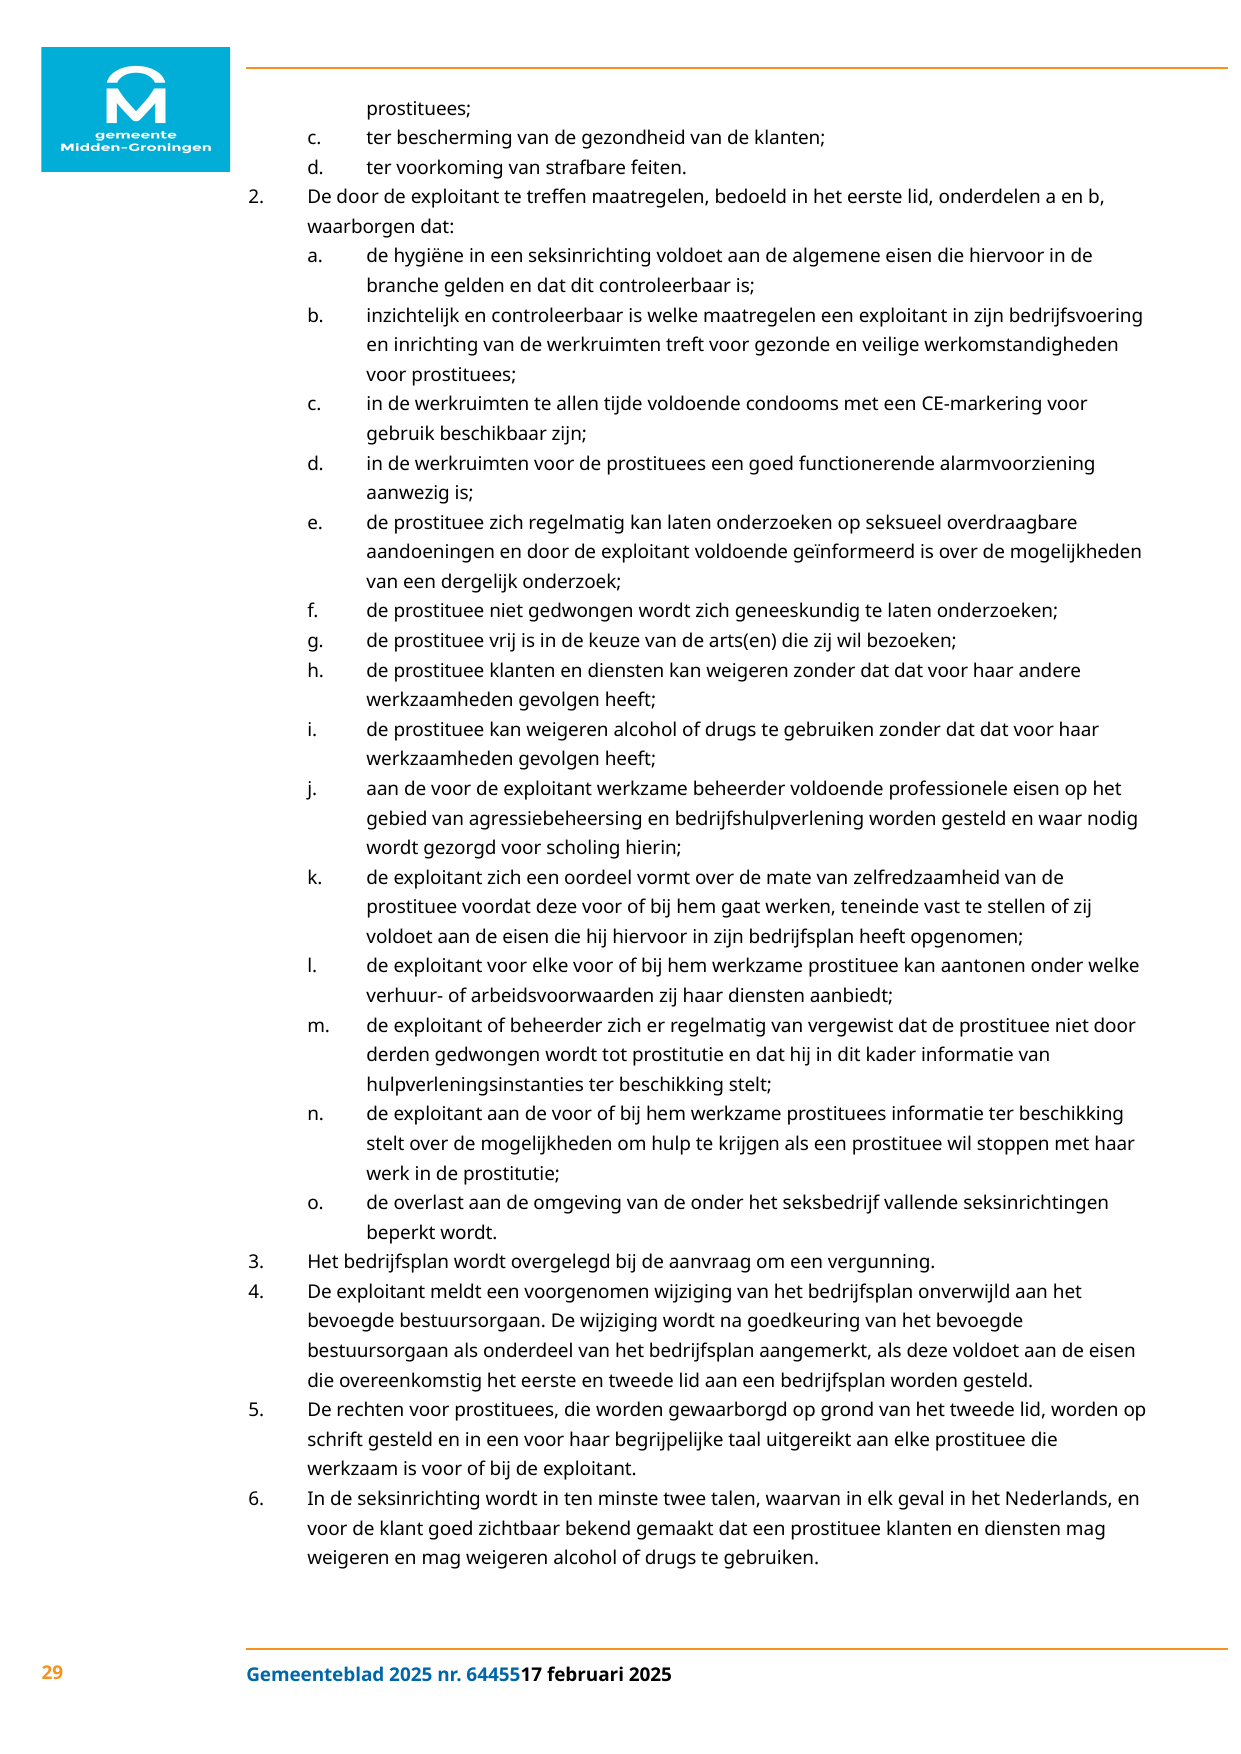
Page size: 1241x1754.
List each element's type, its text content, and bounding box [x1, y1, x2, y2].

list in de werkruimten voor de prostituees een goed functionerende alarmvoorziening aanwezig is; [307, 450, 1152, 505]
list de prostituee zich regelmatig kan laten onderzoeken op seksueel overdraagbare aandoeningen en door de exploitant voldoende geïnformeerd is over de mogelijkheden van een dergelijk onderzoek; [307, 509, 1152, 594]
list de exploitant voor elke voor of bij hem werkzame prostituee kan aantonen onder welke verhuur- of arbeidsvoorwaarden zij haar diensten aanbiedt; [307, 953, 1152, 1008]
list ter voorkoming van strafbare feiten. [307, 154, 1152, 180]
list de exploitant of beheerder zich er regelmatig van vergewist dat de prostituee niet door derden gedwongen wordt tot prostitutie en dat hij in dit kader informatie van hulpverleningsinstanties ter beschikking stelt; [307, 1012, 1152, 1097]
picture [107, 89, 165, 122]
list in de werkruimten te allen tijde voldoende condooms met een CE-markering voor gebruik beschikbaar zijn; [307, 391, 1152, 446]
list de overlast aan de omgeving van de onder het seksbedrijf vallende seksinrichtingen beperkt wordt. [307, 1189, 1152, 1245]
list de prostituee vrij is in de keuze van de arts(en) die zij wil bezoeken; [307, 627, 1152, 653]
list De door de exploitant te treffen maatregelen, bedoeld in het eerste lid, onderdelen a en b, waarborgen dat: [248, 183, 1152, 239]
list De exploitant meldt een voorgenomen wijziging van het bedrijfsplan onverwijld aan het bevoegde bestuursorgaan. De wijziging wordt na goedkeuring van het bevoegde bestuursorgaan als onderdeel van het bedrijfsplan aangemerkt, als deze voldoet aan de eisen die overeenkomstig het eerste en tweede lid aan een bedrijfsplan worden gesteld. [248, 1278, 1152, 1393]
list prostituees; [307, 95, 1152, 121]
list De rechten voor prostituees, die worden gewaarborgd op grond van het tweede lid, worden op schrift gesteld en in een voor haar begrijpelijke taal uitgereikt aan elke prostituee die werkzaam is voor of bij de exploitant. [248, 1396, 1152, 1481]
picture [184, 146, 190, 153]
picture [108, 66, 164, 82]
list de prostituee kan weigeren alcohol of drugs te gebruiken zonder dat dat voor haar werkzaamheden gevolgen heeft; [307, 716, 1152, 771]
list de exploitant zich een oordeel vormt over de mate van zelfredzaamheid van de prostituee voordat deze voor of bij hem gaat werken, teneinde vast te stellen of zij voldoet aan de eisen die hij hiervoor in zijn bedrijfsplan heeft opgenomen; [307, 864, 1152, 949]
list de exploitant aan de voor of bij hem werkzame prostituees informatie ter beschikking stelt over de mogelijkheden om hulp te krijgen als een prostituee wil stoppen met haar werk in de prostitutie; [307, 1101, 1152, 1186]
list aan de voor de exploitant werkzame beheerder voldoende professionele eisen op het gebied van agressiebeheersing en bedrijfshulpverlening worden gesteld en waar nodig wordt gezorgd voor scholing hierin; [307, 775, 1152, 860]
list ter bescherming van de gezondheid van de klanten; [307, 124, 1152, 150]
list de hygiëne in een seksinrichting voldoet aan de algemene eisen die hiervoor in de branche gelden en dat dit controleerbaar is; [307, 243, 1152, 298]
list de prostituee niet gedwongen wordt zich geneeskundig te laten onderzoeken; [307, 598, 1152, 623]
list In de seksinrichting wordt in ten minste twee talen, waarvan in elk geval in het Nederlands, en voor de klant goed zichtbaar bekend gemaakt dat een prostituee klanten en diensten mag weigeren en mag weigeren alcohol of drugs te gebruiken. [248, 1485, 1152, 1570]
list inzichtelijk en controleerbaar is welke maatregelen een exploitant in zijn bedrijfsvoering en inrichting van de werkruimten treft voor gezonde en veilige werkomstandigheden voor prostituees; [307, 302, 1152, 387]
list Het bedrijfsplan wordt overgelegd bij de aanvraag om een vergunning. [248, 1248, 1152, 1274]
list de prostituee klanten en diensten kan weigeren zonder dat dat voor haar andere werkzaamheden gevolgen heeft; [307, 657, 1152, 712]
